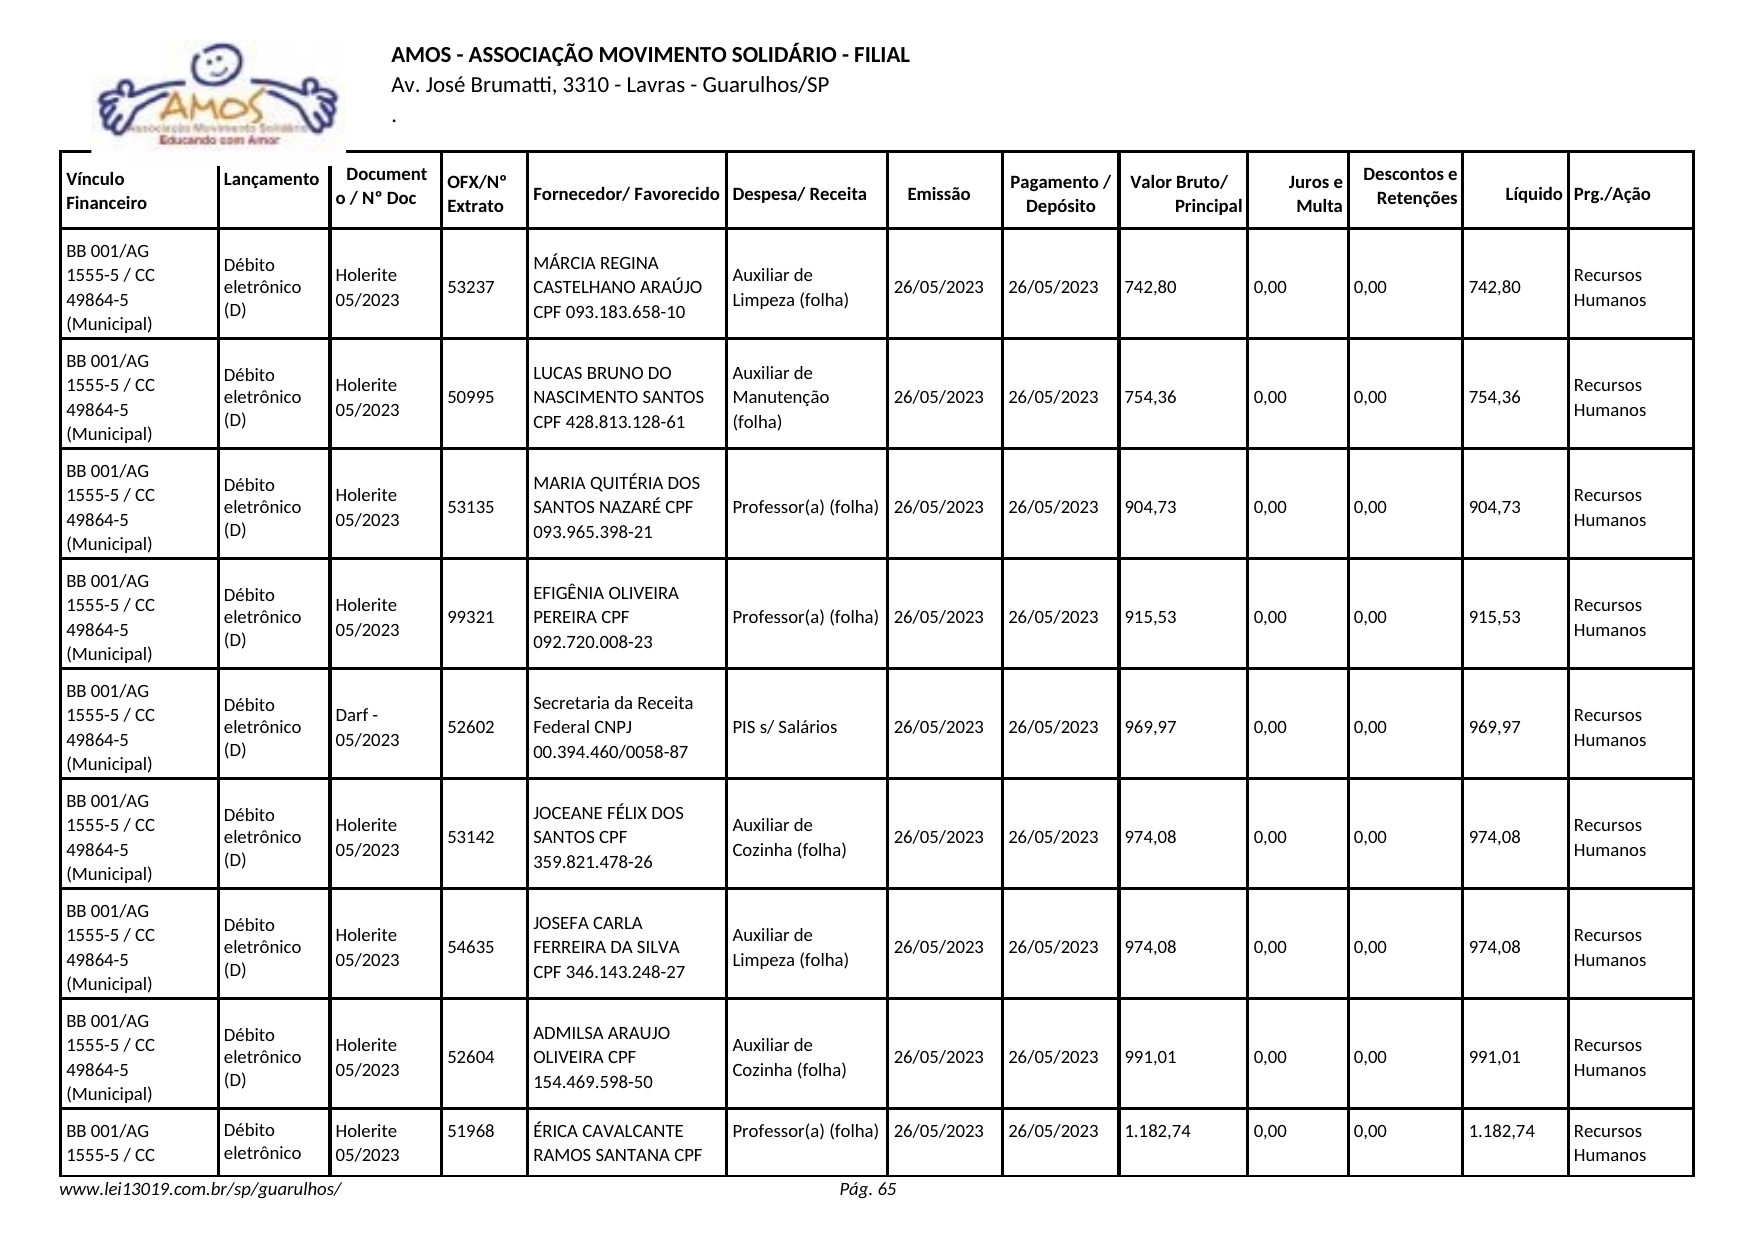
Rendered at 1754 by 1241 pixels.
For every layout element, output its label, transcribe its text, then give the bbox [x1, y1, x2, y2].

table_cell 0,00 [1350, 1110, 1461, 1175]
table_cell 915,53 [1121, 560, 1246, 667]
table_cell 969,97 [1464, 670, 1567, 777]
table_cell 53237 [443, 230, 526, 337]
table_cell Holerite 05/2023 [332, 230, 440, 337]
table_cell 0,00 [1350, 450, 1461, 557]
table_cell Auxiliar de Limpeza (folha) [728, 230, 886, 337]
table_cell 99321 [443, 560, 526, 667]
table_cell Auxiliar de Cozinha (folha) [728, 1000, 886, 1107]
table_cell 51968 [443, 1110, 526, 1175]
table_cell EFIGÊNIA OLIVEIRA PEREIRA CPF 092.720.008-23 [529, 560, 725, 667]
table_cell Débito eletrônico (D) [220, 890, 328, 997]
table_cell Holerite 05/2023 [332, 1000, 440, 1107]
table_cell 26/05/2023 [1004, 890, 1117, 997]
table_cell 53135 [443, 450, 526, 557]
table_cell Débito eletrônico (D) [220, 780, 328, 887]
table_cell 26/05/2023 [889, 890, 1001, 997]
table_cell MARIA QUITÉRIA DOS SANTOS NAZARÉ CPF 093.965.398-21 [529, 450, 725, 557]
table_cell 26/05/2023 [1004, 1000, 1117, 1107]
table_cell 0,00 [1350, 780, 1461, 887]
table_cell 26/05/2023 [889, 560, 1001, 667]
table_cell 742,80 [1464, 230, 1567, 337]
table_cell Auxiliar de Limpeza (folha) [728, 890, 886, 997]
table_cell 0,00 [1350, 230, 1461, 337]
table_cell Débito eletrônico (D) [220, 560, 328, 667]
table_cell Valor Bruto/ Principal [1121, 153, 1246, 227]
table_cell 0,00 [1249, 450, 1347, 557]
table_cell BB 001/AG 1555-5 / CC 49864-5 (Municipal) [62, 340, 217, 447]
table_cell Despesa/ Receita [728, 153, 886, 227]
table_cell Secretaria da Receita Federal CNPJ 00.394.460/0058-87 [529, 670, 725, 777]
table_cell Recursos Humanos [1570, 670, 1692, 777]
table_cell 26/05/2023 [889, 230, 1001, 337]
table_cell Professor(a) (folha) [728, 560, 886, 667]
table_cell Fornecedor/ Favorecido [529, 153, 725, 227]
table_cell Lançamento [220, 166, 328, 227]
table_cell 26/05/2023 [889, 1110, 1001, 1175]
table_cell BB 001/AG 1555-5 / CC 49864-5 (Municipal) [62, 670, 217, 777]
table_cell 0,00 [1249, 1110, 1347, 1175]
table_cell 50995 [443, 340, 526, 447]
table_cell Professor(a) (folha) [728, 450, 886, 557]
table_cell 1.182,74 [1121, 1110, 1246, 1175]
table_cell Auxiliar de Cozinha (folha) [728, 780, 886, 887]
table_cell Holerite 05/2023 [332, 780, 440, 887]
table_cell 26/05/2023 [889, 670, 1001, 777]
table_cell PIS s/ Salários [728, 670, 886, 777]
table_cell BB 001/AG 1555-5 / CC 49864-5 (Municipal) [62, 450, 217, 557]
table_cell 1.182,74 [1464, 1110, 1567, 1175]
table_cell BB 001/AG 1555-5 / CC 49864-5 (Municipal) [62, 230, 217, 337]
table_cell Recursos Humanos [1570, 230, 1692, 337]
table_cell Débito eletrônico (D) [220, 230, 328, 337]
table_cell OFX/Nº Extrato [443, 153, 526, 227]
table_cell ÉRICA CAVALCANTE RAMOS SANTANA CPF [529, 1110, 725, 1175]
table_cell 0,00 [1350, 670, 1461, 777]
table_cell Holerite 05/2023 [332, 560, 440, 667]
table_cell Recursos Humanos [1570, 450, 1692, 557]
table_cell 0,00 [1249, 340, 1347, 447]
table_cell 915,53 [1464, 560, 1567, 667]
table_cell Recursos Humanos [1570, 1110, 1692, 1175]
table_cell 52602 [443, 670, 526, 777]
table_cell 754,36 [1121, 340, 1246, 447]
table_cell 0,00 [1249, 670, 1347, 777]
table_cell Recursos Humanos [1570, 340, 1692, 447]
table_cell 969,97 [1121, 670, 1246, 777]
table_cell Débito eletrônico (D) [220, 670, 328, 777]
table_cell 26/05/2023 [1004, 1110, 1117, 1175]
table_cell 0,00 [1249, 560, 1347, 667]
table_cell 991,01 [1121, 1000, 1246, 1107]
table_cell Líquido [1464, 153, 1567, 227]
table_cell BB 001/AG 1555-5 / CC [62, 1110, 217, 1175]
table_cell 26/05/2023 [889, 450, 1001, 557]
table_cell BB 001/AG 1555-5 / CC 49864-5 (Municipal) [62, 1000, 217, 1107]
table_cell LUCAS BRUNO DO NASCIMENTO SANTOS CPF 428.813.128-61 [529, 340, 725, 447]
table_cell MÁRCIA REGINA CASTELHANO ARAÚJO CPF 093.183.658-10 [529, 230, 725, 337]
table_cell Holerite 05/2023 [332, 890, 440, 997]
table_cell 26/05/2023 [1004, 670, 1117, 777]
table_cell 0,00 [1249, 890, 1347, 997]
table_cell 742,80 [1121, 230, 1246, 337]
table_cell Prg./Ação [1570, 153, 1692, 227]
table_cell 26/05/2023 [1004, 780, 1117, 887]
table_cell Recursos Humanos [1570, 780, 1692, 887]
table_cell 974,08 [1121, 890, 1246, 997]
table_cell BB 001/AG 1555-5 / CC 49864-5 (Municipal) [62, 890, 217, 997]
table_cell Juros e Multa [1249, 153, 1347, 227]
table_cell Débito eletrônico (D) [220, 340, 328, 447]
table_cell 0,00 [1249, 1000, 1347, 1107]
table_cell 52604 [443, 1000, 526, 1107]
table_cell Débito eletrônico (D) [220, 1000, 328, 1107]
table_cell 0,00 [1249, 780, 1347, 887]
table_cell Débito eletrônico [220, 1110, 328, 1175]
table_cell Descontos e Retenções [1350, 153, 1461, 227]
table_cell 974,08 [1121, 780, 1246, 887]
table_cell Professor(a) (folha) [728, 1110, 886, 1175]
table_cell JOCEANE FÉLIX DOS SANTOS CPF 359.821.478-26 [529, 780, 725, 887]
table_cell Holerite 05/2023 [332, 450, 440, 557]
table_cell Débito eletrônico (D) [220, 450, 328, 557]
table_cell 26/05/2023 [889, 1000, 1001, 1107]
table_cell BB 001/AG 1555-5 / CC 49864-5 (Municipal) [62, 780, 217, 887]
table_cell BB 001/AG 1555-5 / CC 49864-5 (Municipal) [62, 560, 217, 667]
table_cell 54635 [443, 890, 526, 997]
table_cell JOSEFA CARLA FERREIRA DA SILVA CPF 346.143.248-27 [529, 890, 725, 997]
table_cell ADMILSA ARAUJO OLIVEIRA CPF 154.469.598-50 [529, 1000, 725, 1107]
table_cell 904,73 [1464, 450, 1567, 557]
table_cell 974,08 [1464, 890, 1567, 997]
table_cell Auxiliar de Manutenção (folha) [728, 340, 886, 447]
table_cell Holerite 05/2023 [332, 1110, 440, 1175]
table_cell 0,00 [1249, 230, 1347, 337]
table_cell 53142 [443, 780, 526, 887]
table_cell Vínculo Financeiro [62, 153, 217, 227]
table_cell 0,00 [1350, 340, 1461, 447]
table_cell 26/05/2023 [889, 340, 1001, 447]
table_cell Holerite 05/2023 [332, 340, 440, 447]
table_cell Recursos Humanos [1570, 1000, 1692, 1107]
table_cell Recursos Humanos [1570, 560, 1692, 667]
table_cell Pagamento / Depósito [1004, 153, 1117, 227]
table_cell Document o / Nº Doc [332, 153, 440, 227]
table_cell 26/05/2023 [1004, 450, 1117, 557]
table_cell 754,36 [1464, 340, 1567, 447]
table_cell 26/05/2023 [1004, 340, 1117, 447]
table_cell 904,73 [1121, 450, 1246, 557]
table_cell 26/05/2023 [1004, 230, 1117, 337]
table_cell Emissão [889, 153, 1001, 227]
table_cell 991,01 [1464, 1000, 1567, 1107]
table_cell Recursos Humanos [1570, 890, 1692, 997]
table_cell 974,08 [1464, 780, 1567, 887]
table_cell Darf - 05/2023 [332, 670, 440, 777]
table_cell 0,00 [1350, 560, 1461, 667]
table_cell 26/05/2023 [1004, 560, 1117, 667]
table_cell 26/05/2023 [889, 780, 1001, 887]
table_cell 0,00 [1350, 1000, 1461, 1107]
table_cell 0,00 [1350, 890, 1461, 997]
